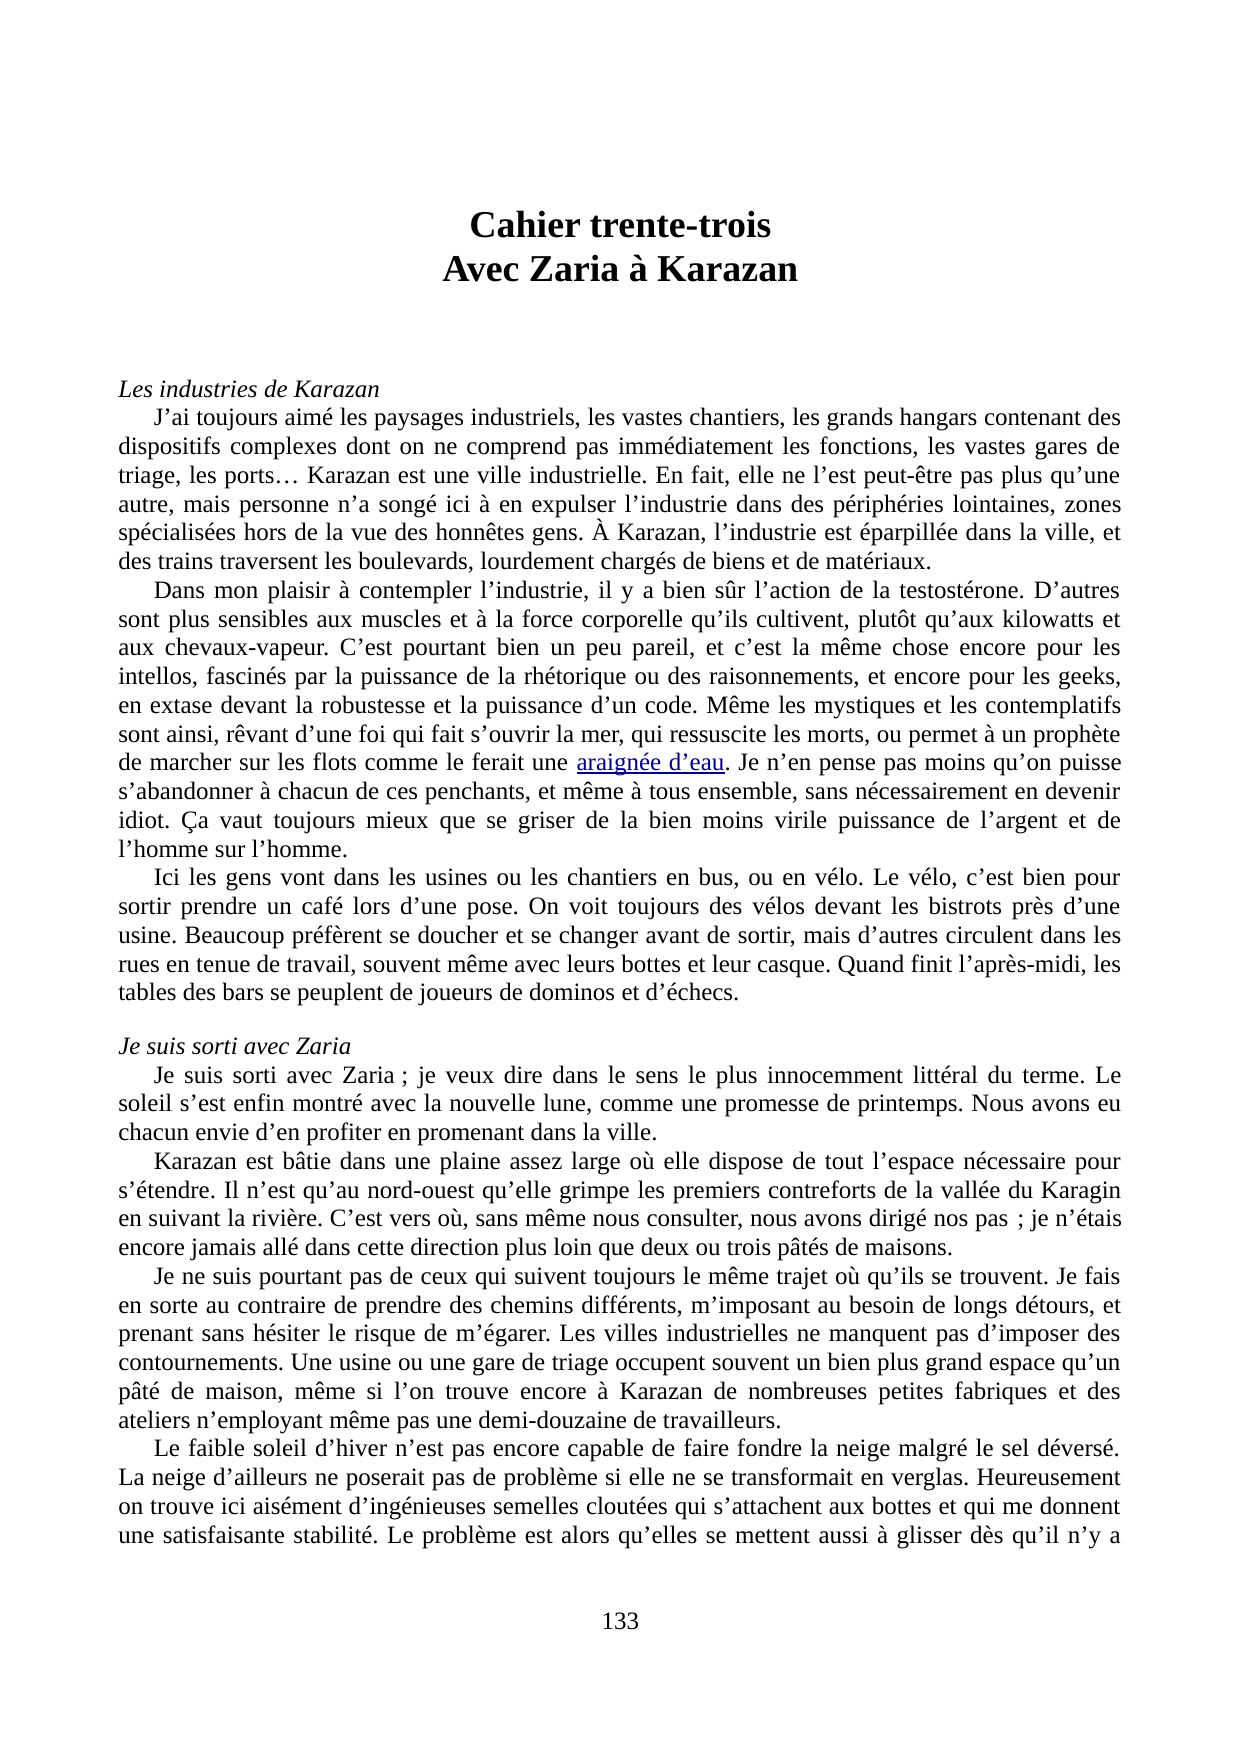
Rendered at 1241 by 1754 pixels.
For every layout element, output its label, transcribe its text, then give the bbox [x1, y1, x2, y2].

text Je ne suis pourtant pas de ceux qui suivent toujours le même trajet où qu’ils se trouvent. Je fais en sorte au contraire de prendre des chemins différents, m’imposant au besoin de longs détours, et prenant sans hésiter le risque de m’égarer. Les villes industrielles ne manquent pas d’imposer des contournements. Une usine ou une gare de triage occupent souvent un bien plus grand espace qu’un pâté de maison, même si l’on trouve encore à Karazan de nombreuses petites fabriques et des ateliers n’employant même pas une demi-douzaine de travailleurs. [118, 1261, 1122, 1433]
text Je suis sorti avec Zaria ; je veux dire dans le sens le plus innocemment littéral du terme. Le soleil s’est enfin montré avec la nouvelle lune, comme une promesse de printemps. Nous avons eu chacun envie d’en profiter en promenant dans la ville. [118, 1060, 1122, 1146]
subtitle Les industries de Karazan [118, 374, 1122, 402]
text Le faible soleil d’hiver n’est pas encore capable de faire fondre la neige malgré le sel déversé. La neige d’ailleurs ne poserait pas de problème si elle ne se transformait en verglas. Heureusement on trouve ici aisément d’ingénieuses semelles cloutées qui s’attachent aux bottes et qui me donnent une satisfaisante stabilité. Le problème est alors qu’elles se mettent aussi à glisser dès qu’il n’y a [118, 1433, 1122, 1548]
text Ici les gens vont dans les usines ou les chantiers en bus, ou en vélo. Le vélo, c’est bien pour sortir prendre un café lors d’une pose. On voit toujours des vélos devant les bistrots près d’une usine. Beaucoup préfèrent se doucher et se changer avant de sortir, mais d’autres circulent dans les rues en tenue de travail, souvent même avec leurs bottes et leur casque. Quand finit l’après-midi, les tables des bars se peuplent de joueurs de dominos et d’échecs. [118, 862, 1122, 1006]
text Dans mon plaisir à contempler l’industrie, il y a bien sûr l’action de la testostérone. D’autres sont plus sensibles aux muscles et à la force corporelle qu’ils cultivent, plutôt qu’aux kilowatts et aux chevaux-vapeur. C’est pourtant bien un peu pareil, et c’est la même chose encore pour les intellos, fascinés par la puissance de la rhétorique ou des raisonnements, et encore pour les geeks, en extase devant la robustesse et la puissance d’un code. Même les mystiques et les contemplatifs sont ainsi, rêvant d’une foi qui fait s’ouvrir la mer, qui ressuscite les morts, ou permet à un prophète de marcher sur les flots comme le ferait une araignée d’eau. Je n’en pense pas moins qu’on puisse s’abandonner à chacun de ces penchants, et même à tous ensemble, sans nécessairement en devenir idiot. Ça vaut toujours mieux que se griser de la bien moins virile puissance de l’argent et de l’homme sur l’homme. [118, 575, 1122, 862]
text Karazan est bâtie dans une plaine assez large où elle dispose de tout l’espace nécessaire pour s’étendre. Il n’est qu’au nord-ouest qu’elle grimpe les premiers contreforts de la vallée du Karagin en suivant la rivière. C’est vers où, sans même nous consulter, nous avons dirigé nos pas ; je n’étais encore jamais allé dans cette direction plus loin que deux ou trois pâtés de maisons. [118, 1146, 1122, 1261]
text J’ai toujours aimé les paysages industriels, les vastes chantiers, les grands hangars contenant des dispositifs complexes dont on ne comprend pas immédiatement les fonctions, les vastes gares de triage, les ports… Karazan est une ville industrielle. En fait, elle ne l’est peut-être pas plus qu’une autre, mais personne n’a songé ici à en expulser l’industrie dans des périphéries lointaines, zones spécialisées hors de la vue des honnêtes gens. À Karazan, l’industrie est éparpillée dans la ville, et des trains traversent les boulevards, lourdement chargés de biens et de matériaux. [118, 402, 1122, 575]
subtitle Cahier trente-trois Avec Zaria à Karazan [118, 202, 1122, 289]
subtitle Je suis sorti avec Zaria [118, 1031, 1122, 1060]
